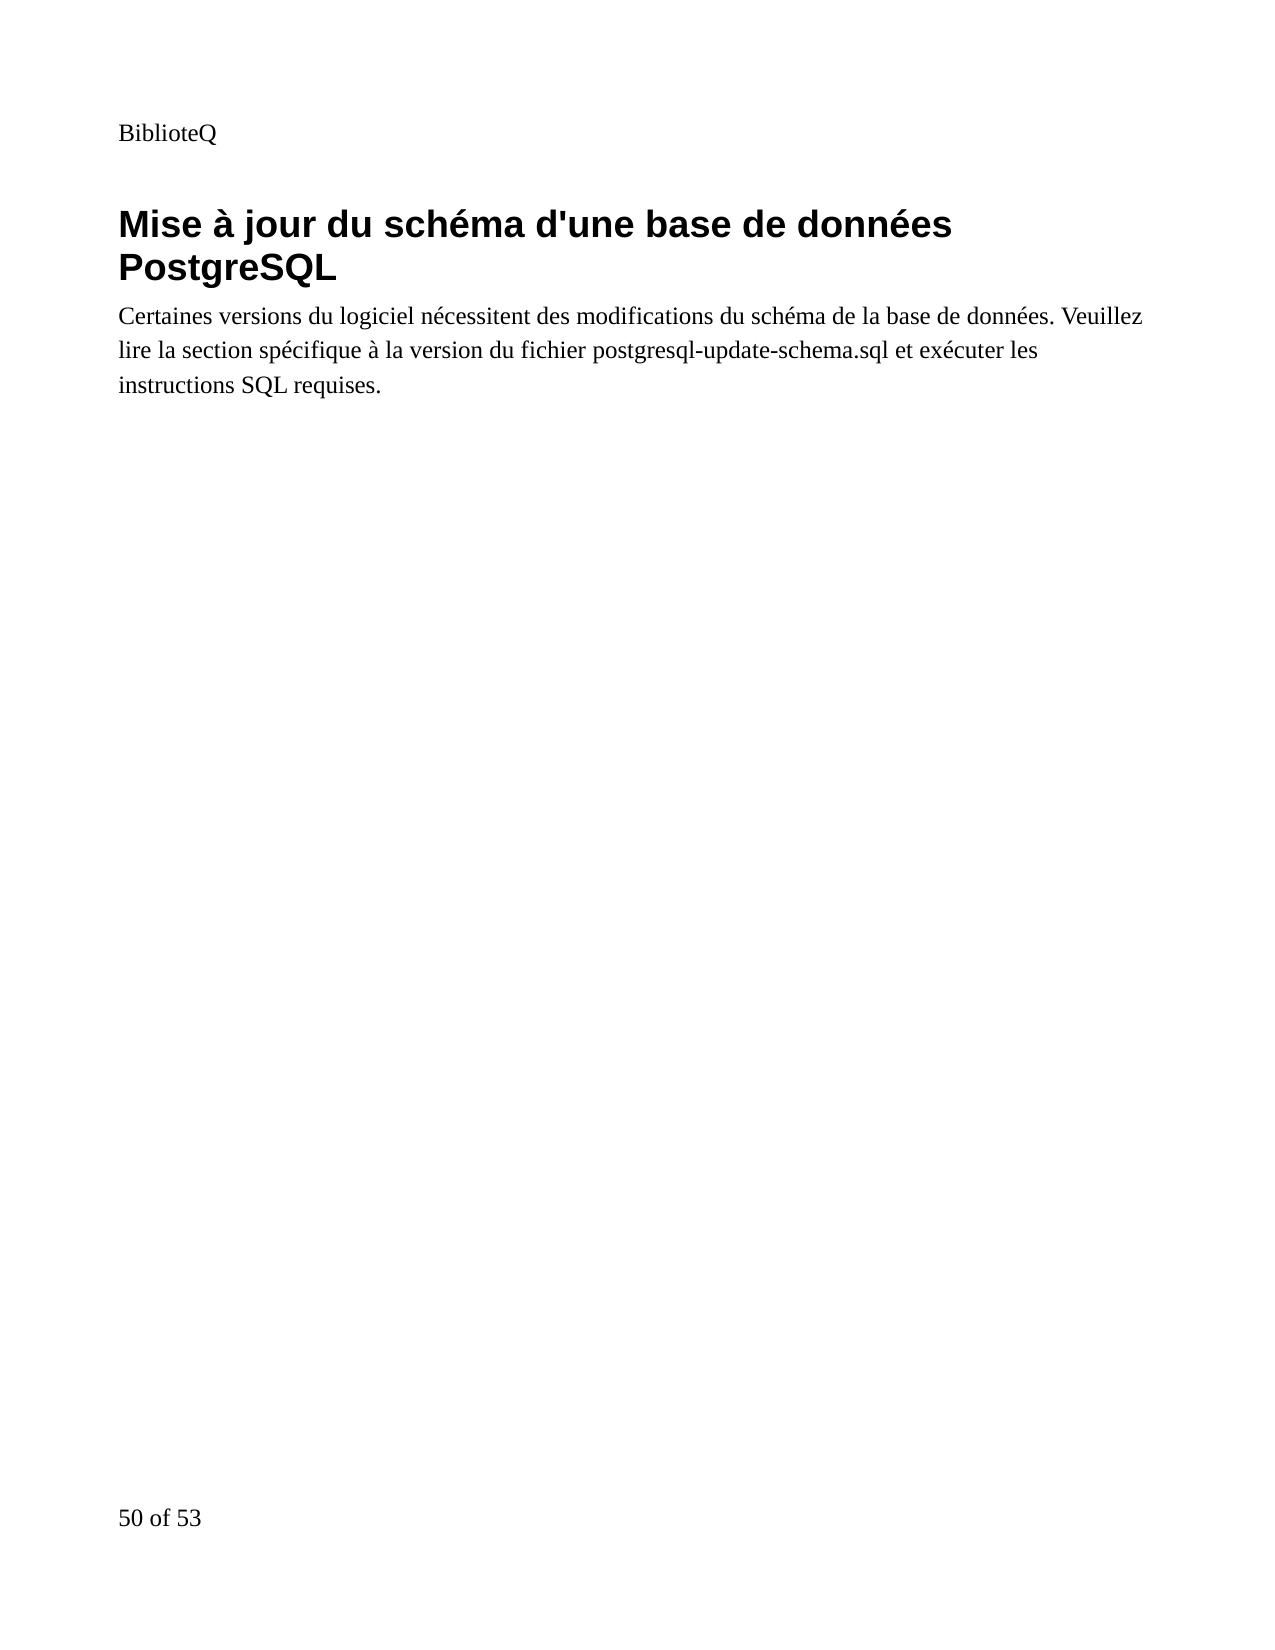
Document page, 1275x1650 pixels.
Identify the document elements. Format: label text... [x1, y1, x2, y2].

text Certaines versions du logiciel nécessitent des modifications du schéma de la base de données. Veuillez lire la section spécifique à la version du fichier postgresql-update-schema.sql et exécuter les instructions SQL requises. [118, 301, 1157, 399]
subtitle Mise à jour du schéma d'une base de données PostgreSQL [118, 201, 1157, 289]
